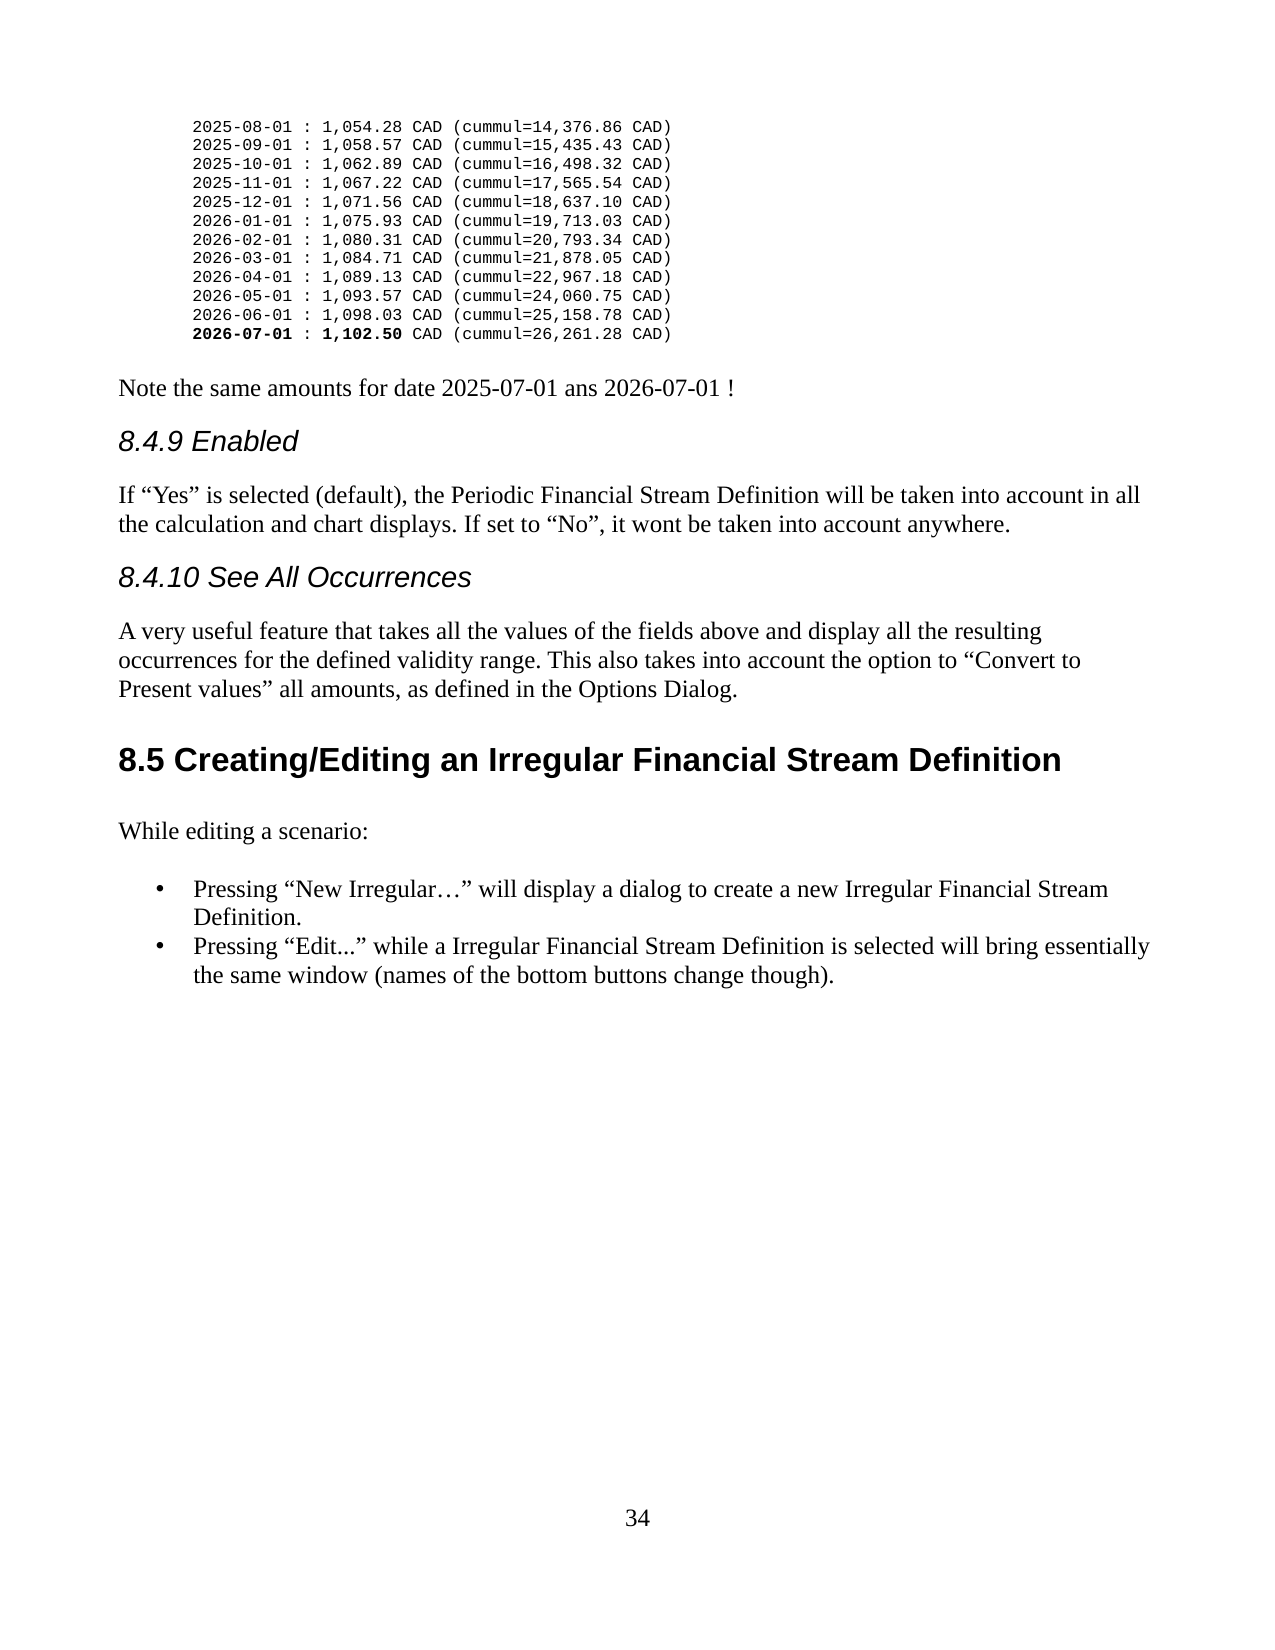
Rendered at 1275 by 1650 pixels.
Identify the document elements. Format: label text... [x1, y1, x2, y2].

subtitle Creating/Editing an Irregular Financial Stream Definition [118, 740, 1157, 779]
text 2025-11-01 : 1,067.22 CAD (cummul=17,565.54 CAD) [192, 175, 1157, 193]
text 2025-10-01 : 1,062.89 CAD (cummul=16,498.32 CAD) [192, 156, 1157, 175]
text 2026-06-01 : 1,098.03 CAD (cummul=25,158.78 CAD) [192, 307, 1157, 326]
text 2026-02-01 : 1,080.31 CAD (cummul=20,793.34 CAD) [192, 231, 1157, 250]
text While editing a scenario: [118, 816, 1157, 845]
text 2026-04-01 : 1,089.13 CAD (cummul=22,967.18 CAD) [192, 269, 1157, 288]
list Pressing “New Irregular…” will display a dialog to create a new Irregular Financial Stream Definition. [156, 874, 1157, 931]
text A very useful feature that takes all the values of the fields above and display all the resulting occurrences for the defined validity range. This also takes into account the option to “Convert to Present values” all amounts, as defined in the Options Dialog. [118, 616, 1157, 703]
subtitle Enabled [118, 424, 1157, 458]
text If “Yes” is selected (default), the Periodic Financial Stream Definition will be taken into account in all the calculation and chart displays. If set to “No”, it wont be taken into account anywhere. [118, 480, 1157, 538]
list Pressing “Edit...” while a Irregular Financial Stream Definition is selected will bring essentially the same window (names of the bottom buttons change though). [156, 931, 1157, 989]
text 2026-01-01 : 1,075.93 CAD (cummul=19,713.03 CAD) [192, 212, 1157, 231]
text 2026-03-01 : 1,084.71 CAD (cummul=21,878.05 CAD) [192, 250, 1157, 269]
text 2025-12-01 : 1,071.56 CAD (cummul=18,637.10 CAD) [192, 193, 1157, 212]
text 2025-08-01 : 1,054.28 CAD (cummul=14,376.86 CAD) [192, 118, 1157, 137]
text 2026-05-01 : 1,093.57 CAD (cummul=24,060.75 CAD) [192, 288, 1157, 307]
subtitle See All Occurrences [118, 560, 1157, 594]
text 2025-09-01 : 1,058.57 CAD (cummul=15,435.43 CAD) [192, 137, 1157, 156]
text 2026-07-01 : 1,102.50 CAD (cummul=26,261.28 CAD) [192, 326, 1157, 344]
text Note the same amounts for date 2025-07-01 ans 2026-07-01 ! [118, 373, 1157, 402]
